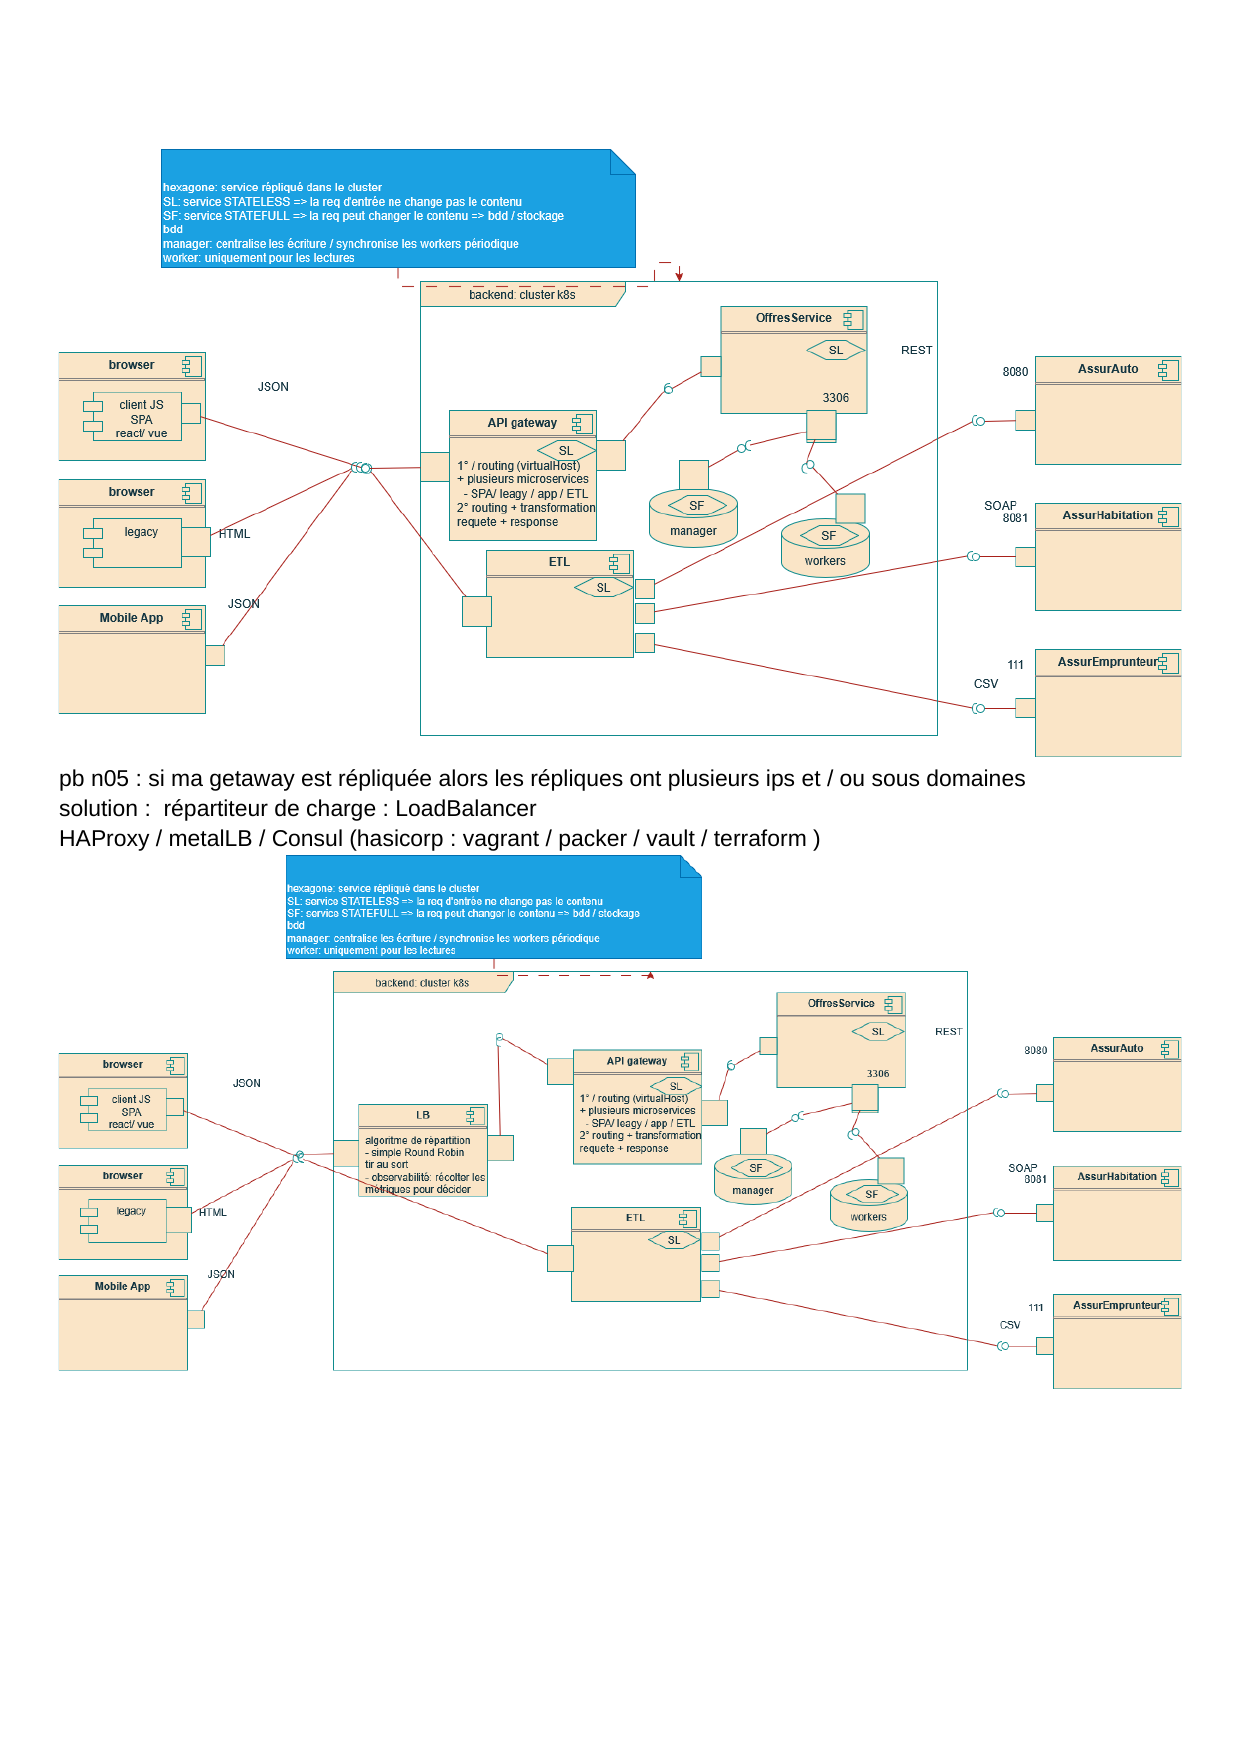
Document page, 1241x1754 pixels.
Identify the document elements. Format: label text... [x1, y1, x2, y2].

picture [58, 855, 1182, 1389]
text pb n05 : si ma getaway est répliquée alors les répliques ont plusieurs ips et / ou sous domaines [59, 757, 1181, 791]
text solution : répartiteur de charge : LoadBalancer [59, 795, 1181, 821]
text HAProxy / metalLB / Consul (hasicorp : vagrant / packer / vault / terraform ) [59, 825, 1181, 851]
picture [58, 149, 1182, 757]
